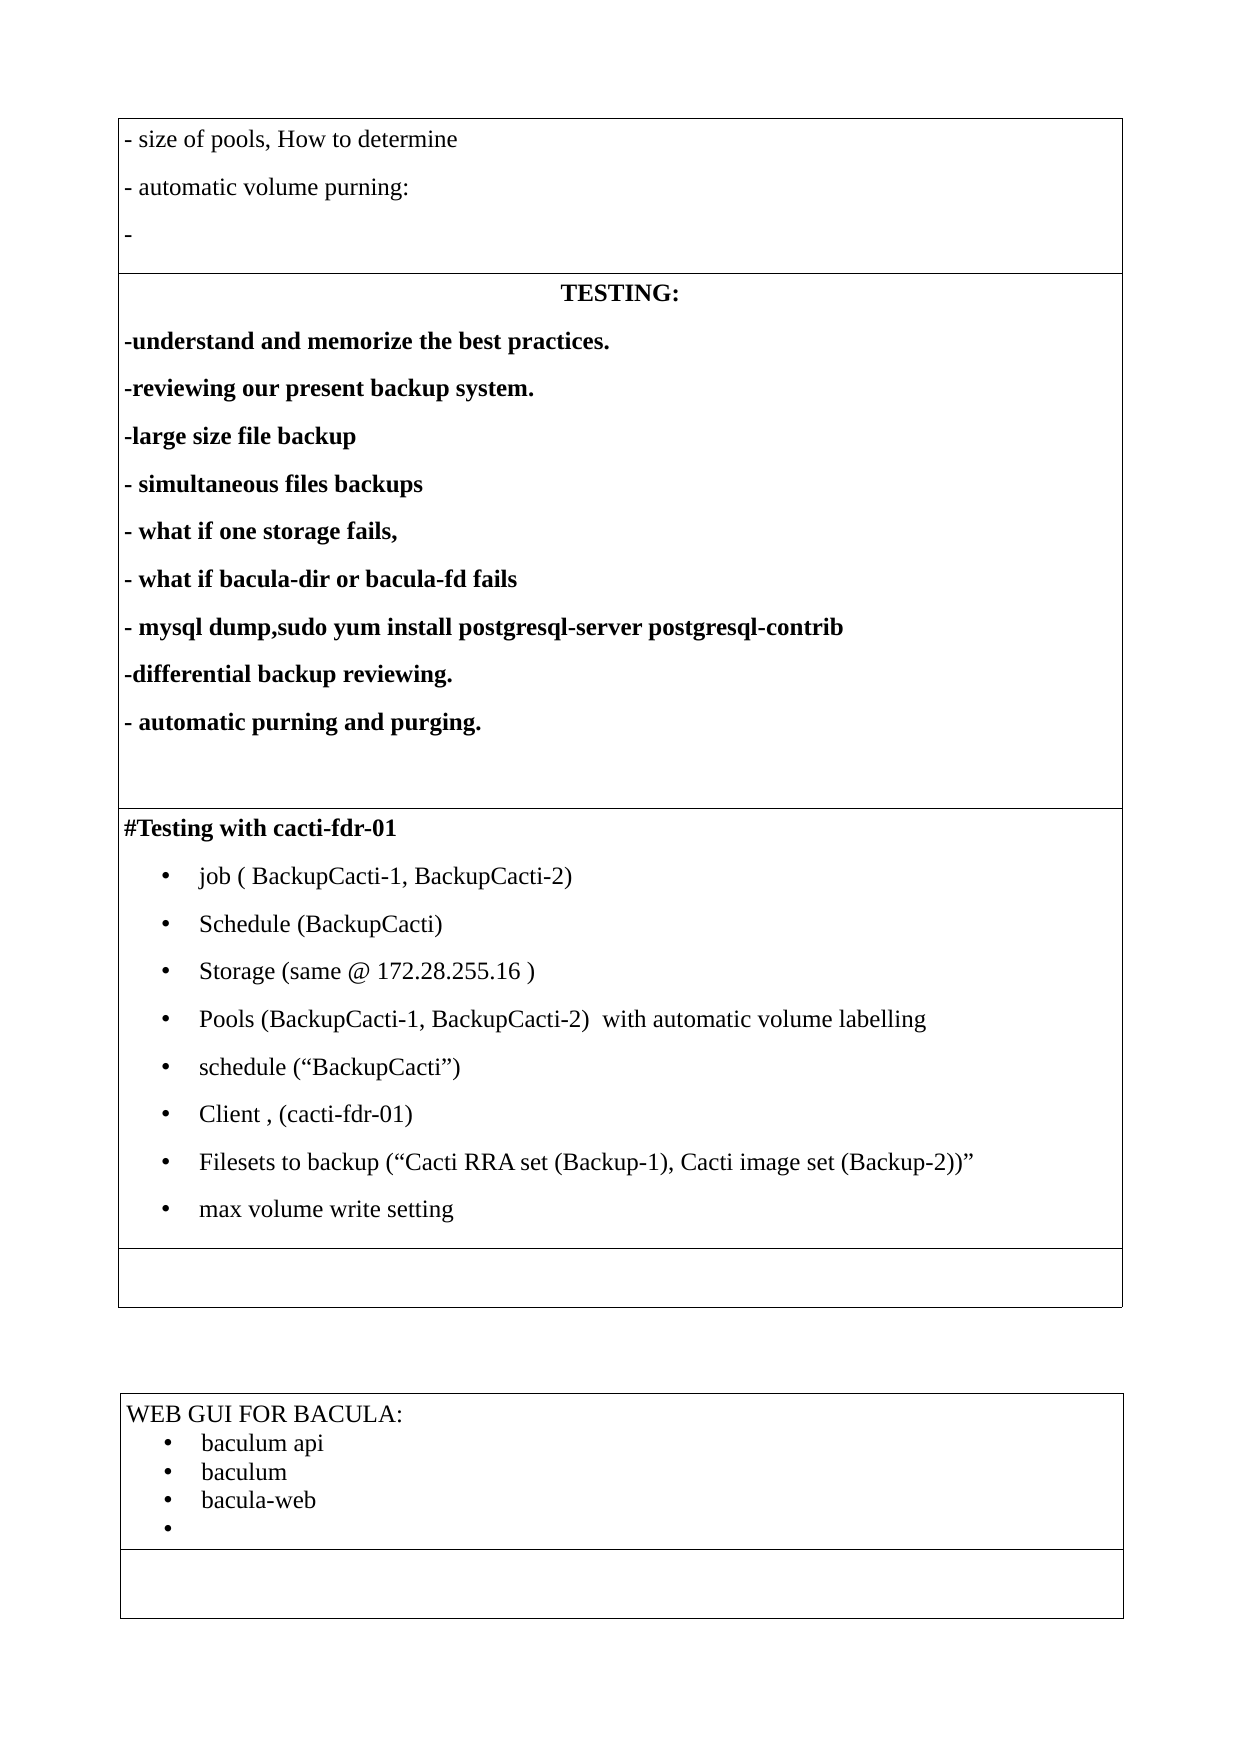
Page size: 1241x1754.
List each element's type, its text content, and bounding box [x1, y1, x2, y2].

table_cell [121, 1550, 1123, 1618]
table_header WEB GUI FOR BACULA: baculum api baculum bacula-web [121, 1394, 1123, 1548]
table_cell [119, 1249, 1122, 1307]
table_cell TESTING: -understand and memorize the best practices. -reviewing our present backup system. -large size file backup - simultaneous files backups - what if one storage fails, - what if bacula-dir or bacula-fd fails - mysql dump,sudo yum install postgresql-server postgresql-contrib -differential backup reviewing. - automatic purning and purging. [119, 274, 1122, 808]
table_cell #Testing with cacti-fdr-01 job ( BackupCacti-1, BackupCacti-2) Schedule (BackupCacti) Storage (same @ 172.28.255.16 ) Pools (BackupCacti-1, BackupCacti-2) with automatic volume labelling schedule (“BackupCacti”) Client , (cacti-fdr-01) Filesets to backup (“Cacti RRA set (Backup-1), Cacti image set (Backup-2))” max volume write setting [119, 809, 1122, 1248]
table_cell - size of pools, How to determine - automatic volume purning: - [119, 119, 1122, 272]
